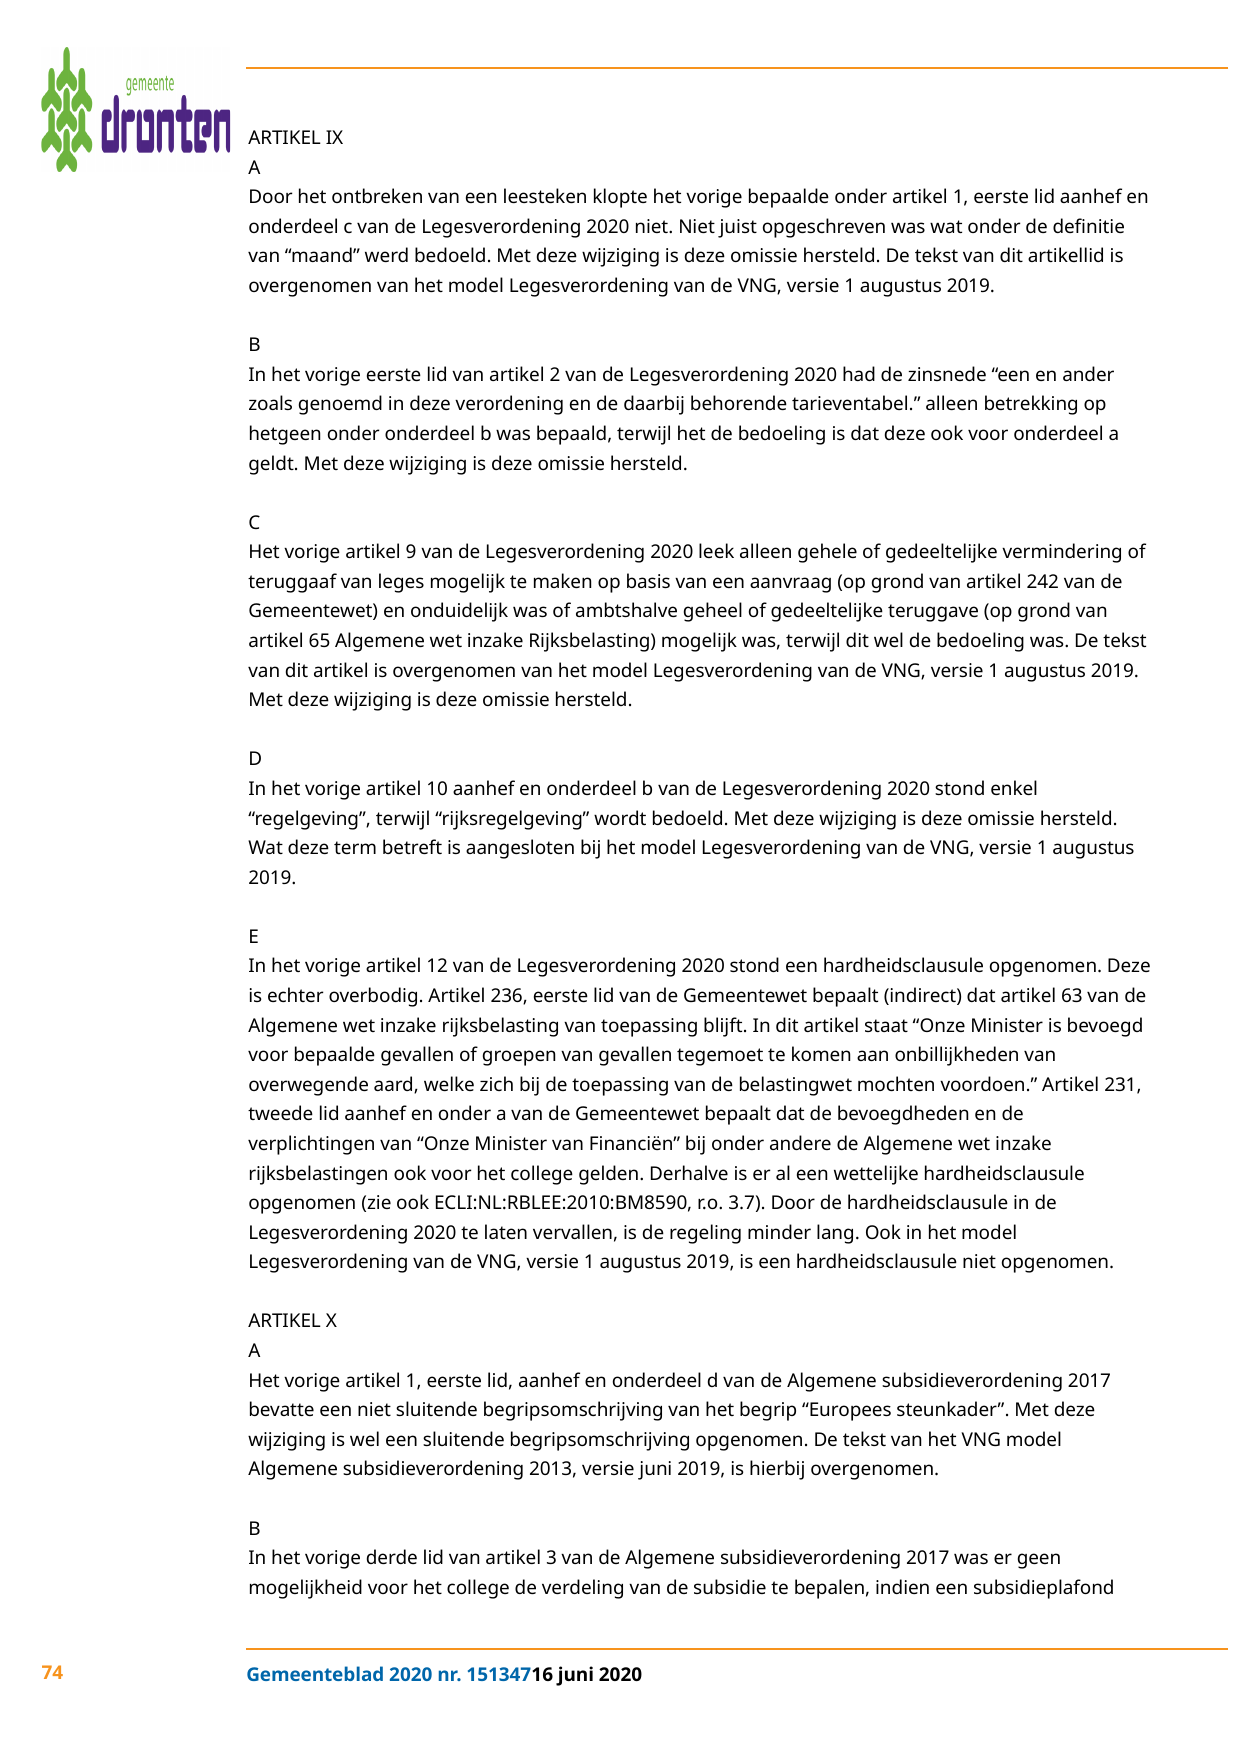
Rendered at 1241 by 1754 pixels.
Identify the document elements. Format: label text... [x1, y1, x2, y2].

text Het vorige artikel 1, eerste lid, aanhef en onderdeel d van de Algemene subsidieverordening 2017 bevatte een niet sluitende begripsomschrijving van het begrip “Europees steunkader”. Met deze wijziging is wel een sluitende begripsomschrijving opgenomen. De tekst van het VNG model Algemene subsidieverordening 2013, versie juni 2019, is hierbij overgenomen. [248, 1367, 1152, 1481]
text In het vorige derde lid van artikel 3 van de Algemene subsidieverordening 2017 was er geen mogelijkheid voor het college de verdeling van de subsidie te bepalen, indien een subsidieplafond [248, 1544, 1152, 1600]
text In het vorige eerste lid van artikel 2 van de Legesverordening 2020 had de zinsnede “een en ander zoals genoemd in deze verordening en de daarbij behorende tarieventabel.” alleen betrekking op hetgeen onder onderdeel b was bepaald, terwijl het de bedoeling is dat deze ook voor onderdeel a geldt. Met deze wijziging is deze omissie hersteld. [248, 361, 1152, 476]
text In het vorige artikel 12 van de Legesverordening 2020 stond een hardheidsclausule opgenomen. Deze is echter overbodig. Artikel 236, eerste lid van de Gemeentewet bepaalt (indirect) dat artikel 63 van de Algemene wet inzake rijksbelasting van toepassing blijft. In dit artikel staat “Onze Minister is bevoegd voor bepaalde gevallen of groepen van gevallen tegemoet te komen aan onbillijkheden van overwegende aard, welke zich bij de toepassing van de belastingwet mochten voordoen.” Artikel 231, tweede lid aanhef en onder a van de Gemeentewet bepaalt dat de bevoegdheden en de verplichtingen van “Onze Minister van Financiën” bij onder andere de Algemene wet inzake rijksbelastingen ook voor het college gelden. Derhalve is er al een wettelijke hardheidsclausule opgenomen (zie ook ECLI:NL:RBLEE:2010:BM8590, r.o. 3.7). Door de hardheidsclausule in de Legesverordening 2020 te laten vervallen, is de regeling minder lang. Ook in het model Legesverordening van de VNG, versie 1 augustus 2019, is een hardheidsclausule niet opgenomen. [248, 953, 1152, 1274]
text B [248, 331, 1152, 357]
picture [41, 47, 231, 172]
text E [248, 923, 1152, 949]
text Door het ontbreken van een leesteken klopte het vorige bepaalde onder artikel 1, eerste lid aanhef en onderdeel c van de Legesverordening 2020 niet. Niet juist opgeschreven was wat onder de definitie van “maand” werd bedoeld. Met deze wijziging is deze omissie hersteld. De tekst van dit artikellid is overgenomen van het model Legesverordening van de VNG, versie 1 augustus 2019. [248, 183, 1152, 298]
text In het vorige artikel 10 aanhef en onderdeel b van de Legesverordening 2020 stond enkel “regelgeving”, terwijl “rijksregelgeving” wordt bedoeld. Met deze wijziging is deze omissie hersteld. Wat deze term betreft is aangesloten bij het model Legesverordening van de VNG, versie 1 augustus 2019. [248, 775, 1152, 890]
text D [248, 746, 1152, 771]
text C [248, 509, 1152, 535]
text A [248, 1337, 1152, 1363]
text ARTIKEL IX [248, 124, 1152, 150]
text ARTIKEL X [248, 1308, 1152, 1333]
text A [248, 154, 1152, 180]
text B [248, 1515, 1152, 1541]
text Het vorige artikel 9 van de Legesverordening 2020 leek alleen gehele of gedeeltelijke vermindering of teruggaaf van leges mogelijk te maken op basis van een aanvraag (op grond van artikel 242 van de Gemeentewet) en onduidelijk was of ambtshalve geheel of gedeeltelijke teruggave (op grond van artikel 65 Algemene wet inzake Rijksbelasting) mogelijk was, terwijl dit wel de bedoeling was. De tekst van dit artikel is overgenomen van het model Legesverordening van de VNG, versie 1 augustus 2019. Met deze wijziging is deze omissie hersteld. [248, 538, 1152, 712]
